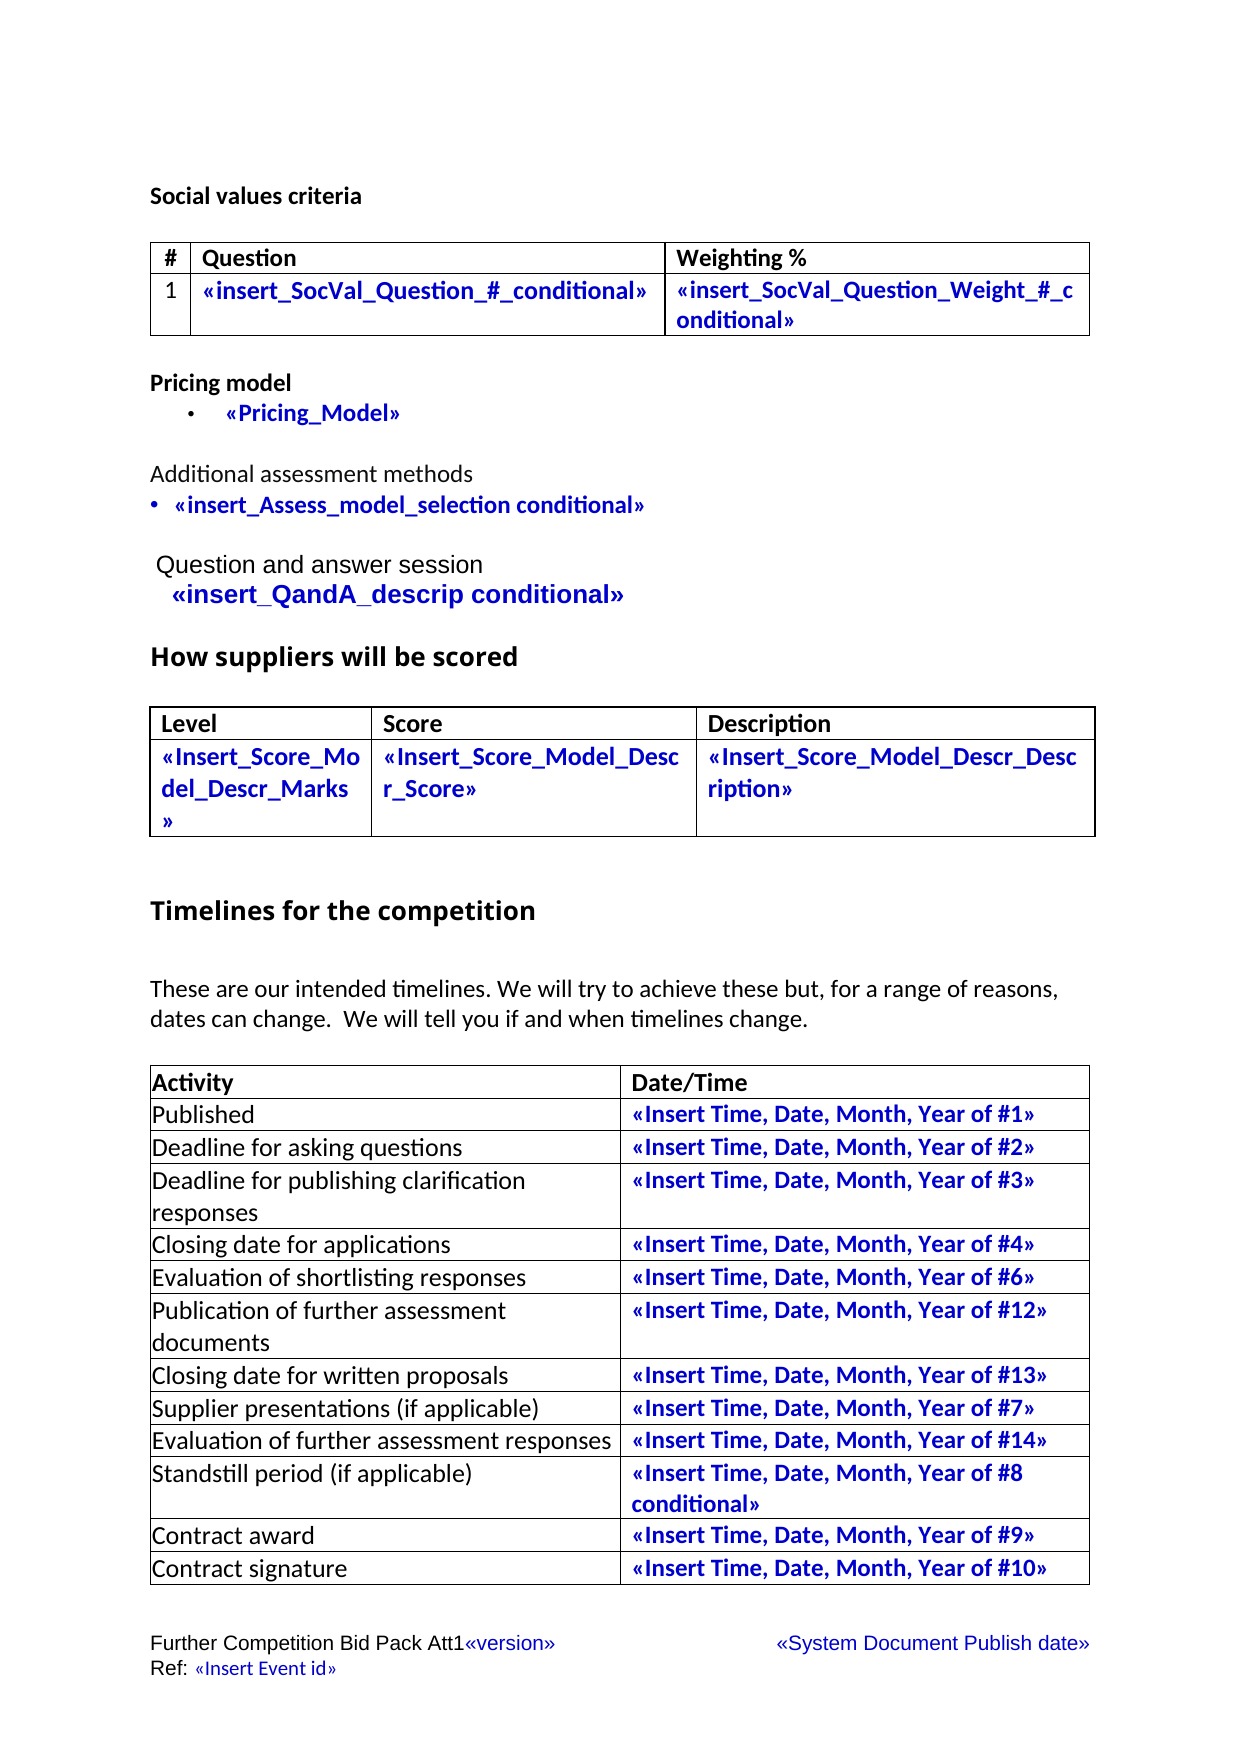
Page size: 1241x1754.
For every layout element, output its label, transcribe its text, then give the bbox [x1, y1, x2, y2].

text Pricing model [150, 367, 1090, 397]
text Question and answer session [150, 550, 1090, 579]
table_cell «Insert Time, Date, Month, Year of #8 conditional» [621, 1457, 1089, 1518]
table_cell «insert_SocVal_Question_#_conditional» [191, 274, 664, 335]
table_cell Supplier presentations (if applicable) [151, 1392, 620, 1423]
table_header Question [191, 243, 664, 273]
list «insert_Assess_model_selection conditional» [150, 489, 1090, 519]
table_cell Deadline for asking questions [151, 1131, 620, 1163]
table_cell «Insert_Score_Model_Descr_Score» [372, 740, 696, 836]
table_cell «Insert Time, Date, Month, Year of #6» [621, 1261, 1089, 1293]
table_header Activity [151, 1066, 620, 1097]
table_header # [151, 243, 190, 273]
table_cell «insert_SocVal_Question_Weight_#_conditional» [666, 274, 1089, 335]
table_cell Published [151, 1099, 620, 1130]
table_header Level [151, 708, 371, 739]
text These are our intended timelines. We will try to achieve these but, for a range of reasons, dates can change. We will tell you if and when timelines change. [150, 973, 1090, 1064]
table_cell Contract award [151, 1519, 620, 1551]
text Additional assessment methods [150, 458, 1090, 489]
table_header Date/Time [621, 1066, 1089, 1097]
table_cell «Insert Time, Date, Month, Year of #3» [621, 1164, 1089, 1228]
table_cell Closing date for applications [151, 1229, 620, 1260]
table_cell «Insert Time, Date, Month, Year of #12» [621, 1294, 1089, 1358]
table_cell «Insert Time, Date, Month, Year of #1» [621, 1099, 1089, 1130]
table_cell Contract signature [151, 1552, 620, 1584]
table_cell «Insert Time, Date, Month, Year of #9» [621, 1519, 1089, 1551]
table_cell «Insert_Score_Model_Descr_Marks» [151, 740, 371, 836]
table_cell «Insert Time, Date, Month, Year of #2» [621, 1131, 1089, 1163]
table_cell «Insert Time, Date, Month, Year of #13» [621, 1359, 1089, 1391]
table_cell «Insert Time, Date, Month, Year of #4» [621, 1229, 1089, 1260]
text How suppliers will be scored [150, 639, 1090, 674]
table_cell Standstill period (if applicable) [151, 1457, 620, 1518]
table_cell «Insert Time, Date, Month, Year of #7» [621, 1392, 1089, 1423]
subtitle Timelines for the competition [150, 892, 1090, 973]
table_cell «Insert Time, Date, Month, Year of #14» [621, 1425, 1089, 1456]
table_cell Evaluation of further assessment responses [151, 1425, 620, 1456]
table_header Score [372, 708, 696, 739]
table_header Weighting % [666, 243, 1089, 273]
table_cell Publication of further assessment documents [151, 1294, 620, 1358]
table_cell Evaluation of shortlisting responses [151, 1261, 620, 1293]
list «Pricing_Model» [187, 397, 1090, 428]
text «insert_QandA_descrip conditional» [150, 579, 1090, 608]
table_cell «Insert Time, Date, Month, Year of #10» [621, 1552, 1089, 1584]
table_cell Deadline for publishing clarification responses [151, 1164, 620, 1228]
table_cell 1 [151, 274, 190, 335]
table_cell Closing date for written proposals [151, 1359, 620, 1391]
table_cell «Insert_Score_Model_Descr_Description» [697, 740, 1094, 836]
table_header Description [697, 708, 1094, 739]
text Social values criteria [150, 181, 1090, 211]
